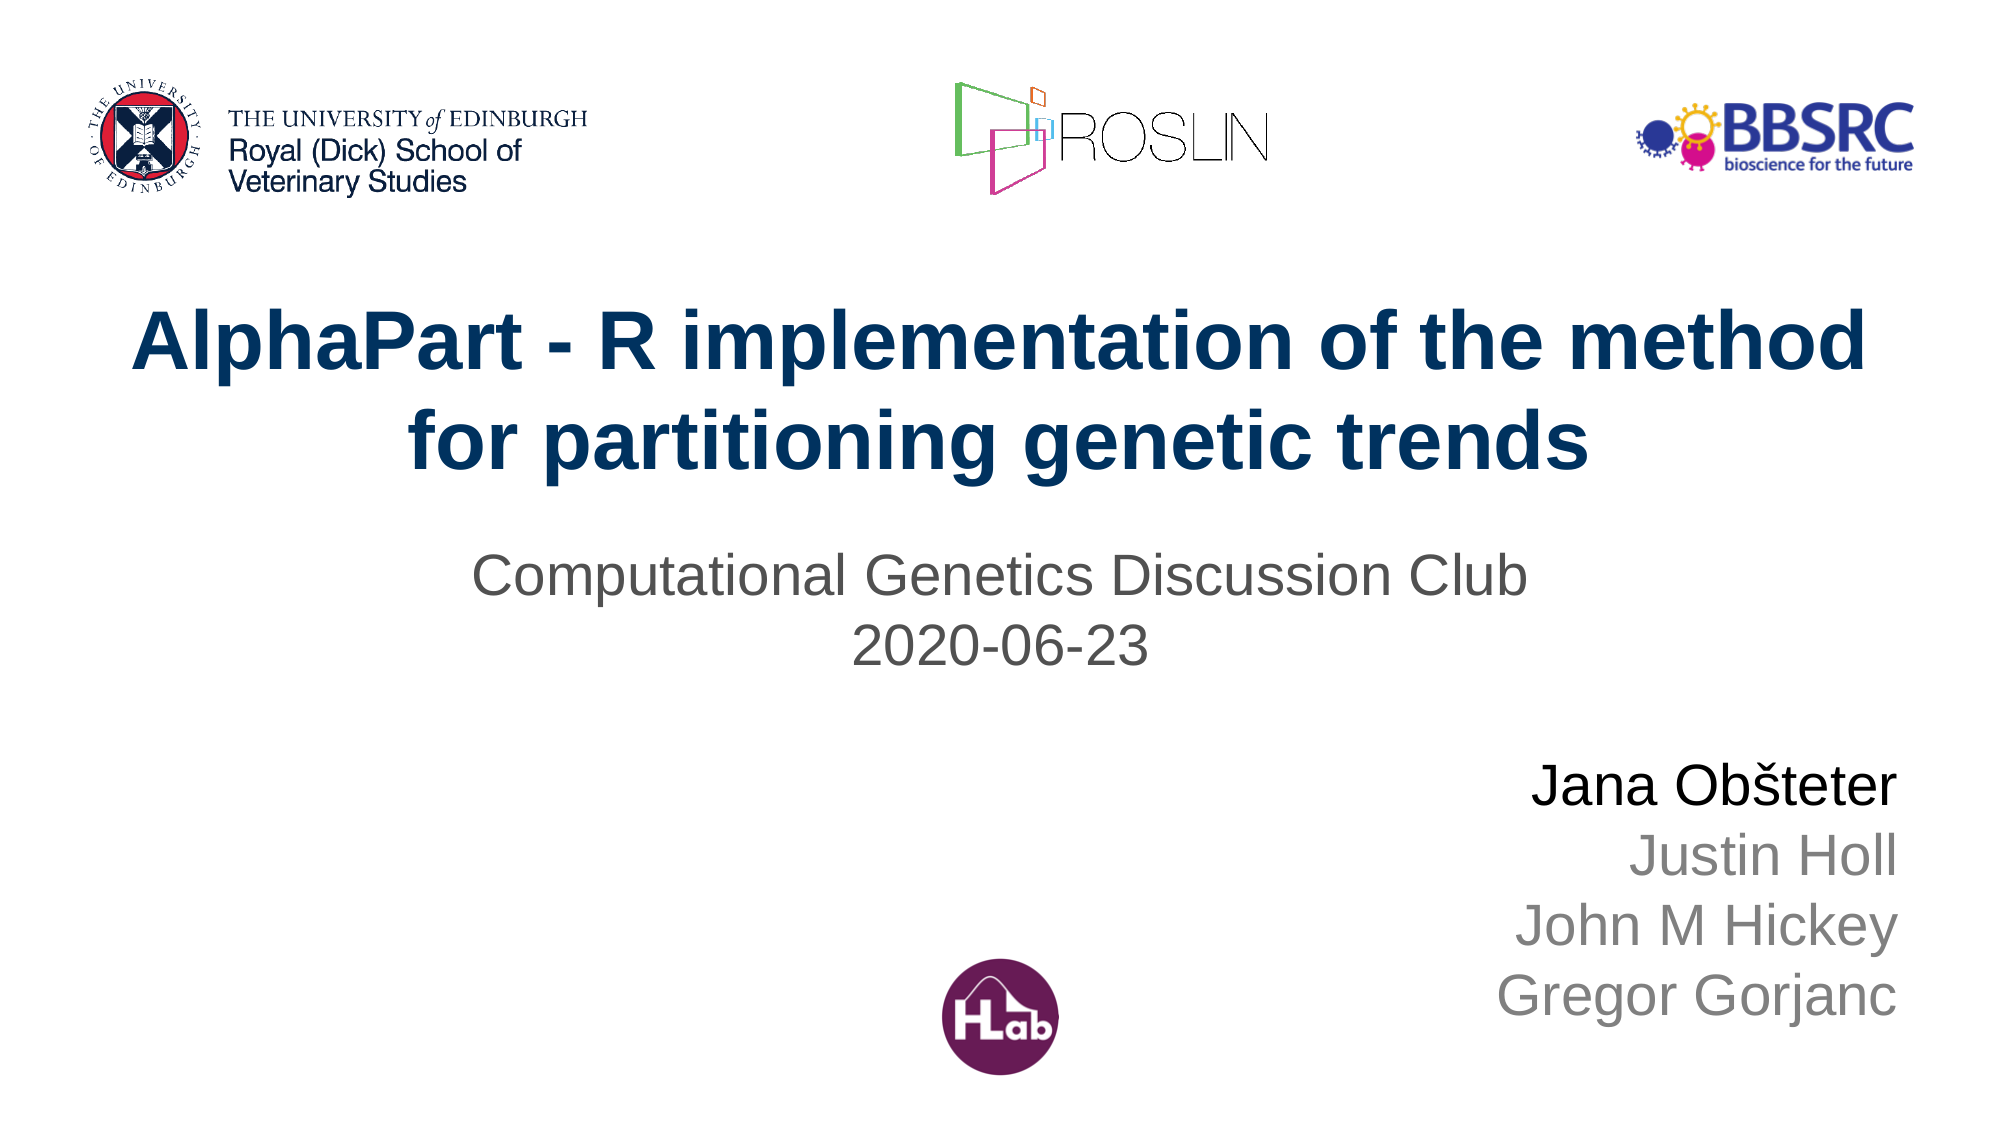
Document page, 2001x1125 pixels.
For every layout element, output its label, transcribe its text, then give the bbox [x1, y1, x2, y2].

picture [941, 964, 1059, 1076]
text_box Computational Genetics Discussion Club 2020-06-23 Jana Obšteter Justin Holl John M Hickey Gregor Gorjanc [88, 484, 1914, 964]
picture [955, 82, 1267, 195]
picture [1634, 99, 1914, 178]
text_box AlphaPart - R implementation of the method for partitioning genetic trends [86, 278, 1914, 386]
picture [88, 79, 587, 198]
